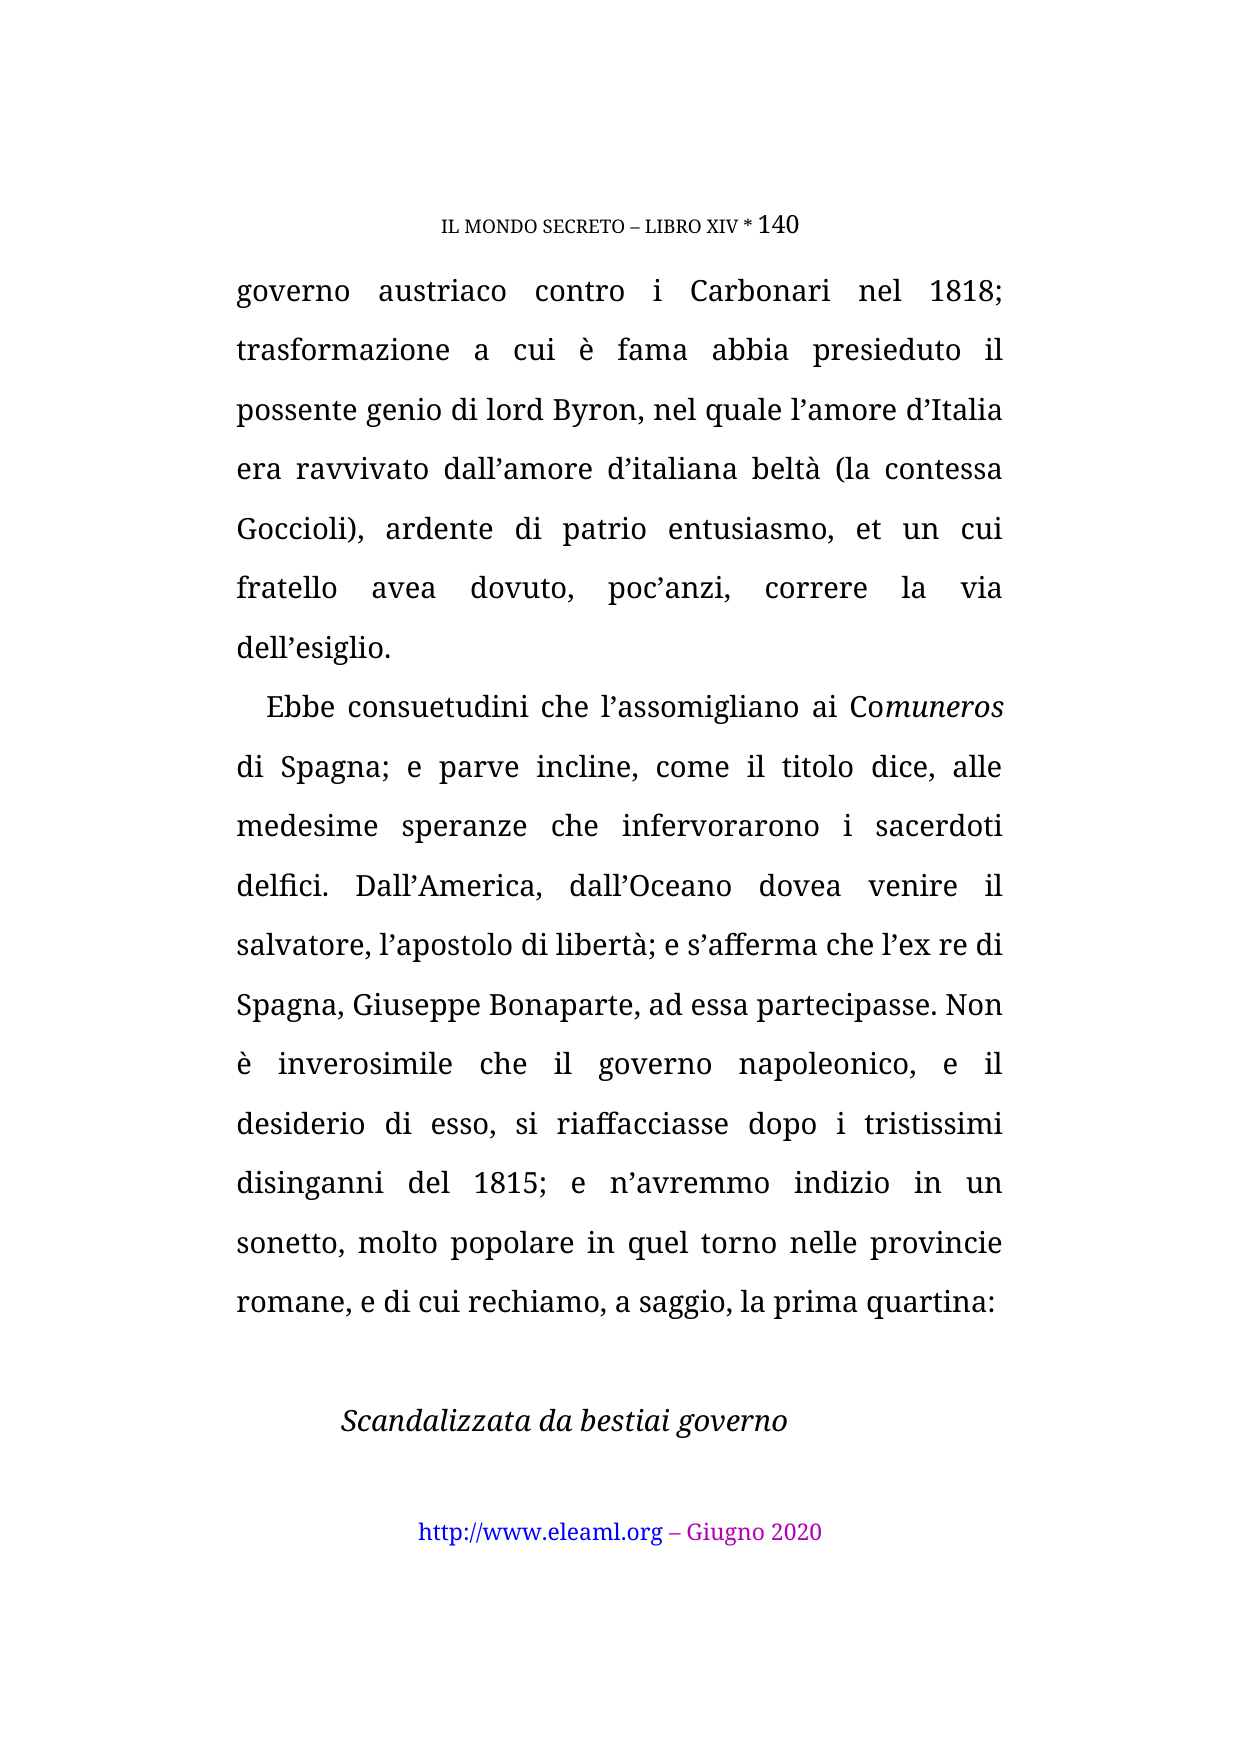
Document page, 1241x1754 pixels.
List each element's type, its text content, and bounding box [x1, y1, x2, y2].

text governo austriaco contro i Carbonari nel 1818; trasformazione a cui è fama abbia presieduto il possente genio di lord Byron, nel quale l’amore d’Italia era ravvivato dall’amore d’italiana beltà (la contessa Goccioli), ardente di patrio entusiasmo, et un cui fratello avea dovuto, poc’anzi, correre la via dell’esiglio. [236, 270, 1004, 667]
text Scandalizzata da bestiai governo [311, 1400, 1004, 1440]
text Ebbe consuetudini che l’assomigliano ai Comuneros di Spagna; e parve incline, come il titolo dice, alle medesime speranze che infervorarono i sacerdoti delfici. Dall’America, dall’Oceano dovea venire il salvatore, l’apostolo di libertà; e s’afferma che l’ex re di Spagna, Giuseppe Bonaparte, ad essa partecipasse. Non è inverosimile che il governo napoleonico, e il desiderio di esso, si riaffacciasse dopo i tristissimi disinganni del 1815; e n’avremmo indizio in un sonetto, molto popolare in quel torno nelle provincie romane, e di cui rechiamo, a saggio, la prima quartina: [236, 687, 1004, 1321]
